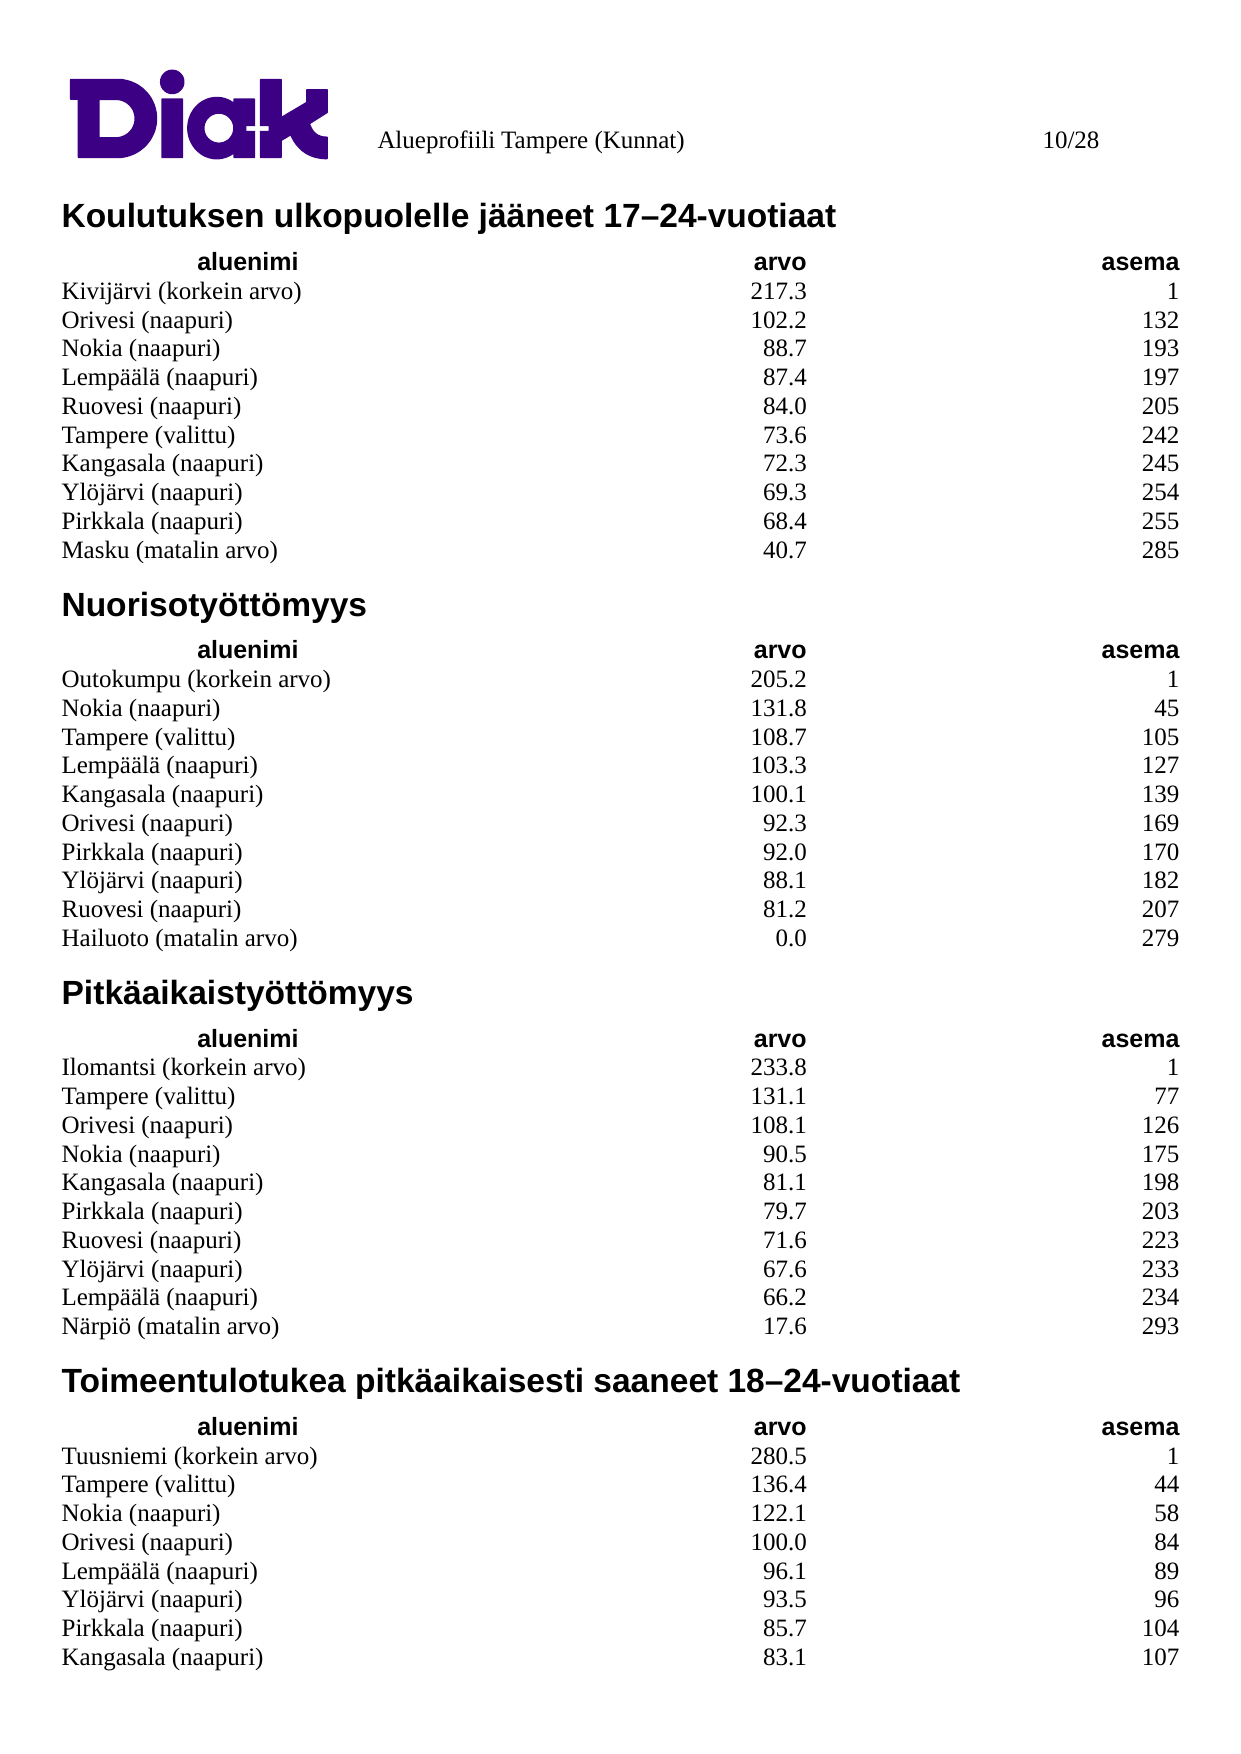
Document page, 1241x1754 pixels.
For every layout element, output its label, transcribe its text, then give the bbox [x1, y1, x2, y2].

table_header asema [806, 1024, 1179, 1052]
table_cell Pirkkala (naapuri) [61, 837, 434, 866]
table_cell Orivesi (naapuri) [61, 305, 434, 333]
table_cell 203 [806, 1196, 1179, 1225]
table_cell 1 [806, 1441, 1179, 1469]
table_cell 139 [806, 779, 1179, 808]
table_cell 81.2 [434, 894, 806, 923]
table_cell 122.1 [434, 1498, 806, 1527]
table_cell 107 [806, 1642, 1179, 1671]
table_cell 1 [806, 1053, 1179, 1081]
table_cell Outokumpu (korkein arvo) [61, 664, 434, 693]
table_cell 77 [806, 1081, 1179, 1110]
table_cell 71.6 [434, 1225, 806, 1254]
table_cell Lempäälä (naapuri) [61, 1283, 434, 1311]
table_cell 96 [806, 1585, 1179, 1613]
table_cell 67.6 [434, 1254, 806, 1282]
table_cell 44 [806, 1470, 1179, 1498]
table_cell 108.7 [434, 722, 806, 751]
table_cell 102.2 [434, 305, 806, 333]
table_header aluenimi [61, 1412, 434, 1441]
table_cell 68.4 [434, 506, 806, 535]
table_cell 255 [806, 506, 1179, 535]
table_cell Kangasala (naapuri) [61, 779, 434, 808]
table_cell 104 [806, 1613, 1179, 1642]
table_cell Hailuoto (matalin arvo) [61, 923, 434, 952]
table_cell Kivijärvi (korkein arvo) [61, 276, 434, 305]
table_cell Ylöjärvi (naapuri) [61, 1254, 434, 1282]
table_cell 96.1 [434, 1556, 806, 1584]
table_cell 69.3 [434, 477, 806, 506]
table_cell Orivesi (naapuri) [61, 1527, 434, 1556]
table_cell Ylöjärvi (naapuri) [61, 477, 434, 506]
table_cell Nokia (naapuri) [61, 1139, 434, 1167]
table_header aluenimi [61, 247, 434, 276]
table_cell 205 [806, 391, 1179, 420]
table_cell 175 [806, 1139, 1179, 1167]
table_cell 293 [806, 1311, 1179, 1340]
table_cell Tampere (valittu) [61, 1081, 434, 1110]
table_cell 131.1 [434, 1081, 806, 1110]
table_cell Ylöjärvi (naapuri) [61, 1585, 434, 1613]
table_cell 233 [806, 1254, 1179, 1282]
table_cell 92.3 [434, 808, 806, 837]
table_cell Pirkkala (naapuri) [61, 1613, 434, 1642]
table_cell Orivesi (naapuri) [61, 808, 434, 837]
table_cell 90.5 [434, 1139, 806, 1167]
table_cell 81.1 [434, 1168, 806, 1196]
table_cell 83.1 [434, 1642, 806, 1671]
table_cell Pirkkala (naapuri) [61, 506, 434, 535]
table_cell Kangasala (naapuri) [61, 1168, 434, 1196]
table_cell Tampere (valittu) [61, 1470, 434, 1498]
table_cell 92.0 [434, 837, 806, 866]
table_cell Lempäälä (naapuri) [61, 1556, 434, 1584]
table_cell 126 [806, 1110, 1179, 1139]
table_cell 105 [806, 722, 1179, 751]
subtitle Pitkäaikaistyöttömyys [61, 973, 1179, 1011]
table_cell Nokia (naapuri) [61, 1498, 434, 1527]
table_cell Närpiö (matalin arvo) [61, 1311, 434, 1340]
table_cell 170 [806, 837, 1179, 866]
table_cell 285 [806, 535, 1179, 563]
table_cell 279 [806, 923, 1179, 952]
table_cell 89 [806, 1556, 1179, 1584]
table_header arvo [434, 1024, 806, 1052]
table_cell 1 [806, 664, 1179, 693]
table_cell Nokia (naapuri) [61, 693, 434, 722]
table_cell 72.3 [434, 449, 806, 477]
table_cell Ilomantsi (korkein arvo) [61, 1053, 434, 1081]
table_cell 0.0 [434, 923, 806, 952]
table_cell 87.4 [434, 362, 806, 391]
table_cell 103.3 [434, 751, 806, 779]
table_cell 79.7 [434, 1196, 806, 1225]
table_cell 40.7 [434, 535, 806, 563]
table_cell Tampere (valittu) [61, 420, 434, 448]
table_cell 197 [806, 362, 1179, 391]
table_cell Ruovesi (naapuri) [61, 894, 434, 923]
table_cell Lempäälä (naapuri) [61, 362, 434, 391]
table_cell Masku (matalin arvo) [61, 535, 434, 563]
table_cell 58 [806, 1498, 1179, 1527]
table_cell 223 [806, 1225, 1179, 1254]
table_cell Nokia (naapuri) [61, 334, 434, 362]
table_cell Kangasala (naapuri) [61, 1642, 434, 1671]
table_cell 198 [806, 1168, 1179, 1196]
table_cell 1 [806, 276, 1179, 305]
table_cell Ruovesi (naapuri) [61, 1225, 434, 1254]
table_cell Kangasala (naapuri) [61, 449, 434, 477]
table_cell Pirkkala (naapuri) [61, 1196, 434, 1225]
table_cell Ruovesi (naapuri) [61, 391, 434, 420]
table_header aluenimi [61, 1024, 434, 1052]
table_cell 207 [806, 894, 1179, 923]
table_header asema [806, 1412, 1179, 1441]
table_header arvo [434, 636, 806, 664]
table_cell 182 [806, 866, 1179, 894]
table_cell 131.8 [434, 693, 806, 722]
table_cell 66.2 [434, 1283, 806, 1311]
table_header asema [806, 636, 1179, 664]
subtitle Koulutuksen ulkopuolelle jääneet 17–24-vuotiaat [61, 196, 1179, 235]
table_cell Tampere (valittu) [61, 722, 434, 751]
subtitle Nuorisotyöttömyys [61, 584, 1179, 623]
table_cell 85.7 [434, 1613, 806, 1642]
table_cell 17.6 [434, 1311, 806, 1340]
table_header aluenimi [61, 636, 434, 664]
table_cell 127 [806, 751, 1179, 779]
table_header asema [806, 247, 1179, 276]
table_cell 84 [806, 1527, 1179, 1556]
table_cell 45 [806, 693, 1179, 722]
table_cell 169 [806, 808, 1179, 837]
table_cell 233.8 [434, 1053, 806, 1081]
table_cell 193 [806, 334, 1179, 362]
table_cell 88.7 [434, 334, 806, 362]
table_cell 217.3 [434, 276, 806, 305]
table_cell Lempäälä (naapuri) [61, 751, 434, 779]
table_cell 93.5 [434, 1585, 806, 1613]
table_cell 100.1 [434, 779, 806, 808]
subtitle Toimeentulotukea pitkäaikaisesti saaneet 18–24-vuotiaat [61, 1361, 1179, 1399]
table_cell 84.0 [434, 391, 806, 420]
table_cell 254 [806, 477, 1179, 506]
table_cell 100.0 [434, 1527, 806, 1556]
table_cell 242 [806, 420, 1179, 448]
table_cell 132 [806, 305, 1179, 333]
table_header arvo [434, 1412, 806, 1441]
table_cell Orivesi (naapuri) [61, 1110, 434, 1139]
table_header arvo [434, 247, 806, 276]
table_cell 205.2 [434, 664, 806, 693]
table_cell 280.5 [434, 1441, 806, 1469]
table_cell 245 [806, 449, 1179, 477]
table_cell 136.4 [434, 1470, 806, 1498]
table_cell 73.6 [434, 420, 806, 448]
table_cell 88.1 [434, 866, 806, 894]
table_cell Ylöjärvi (naapuri) [61, 866, 434, 894]
table_cell 234 [806, 1283, 1179, 1311]
table_cell 108.1 [434, 1110, 806, 1139]
table_cell Tuusniemi (korkein arvo) [61, 1441, 434, 1469]
